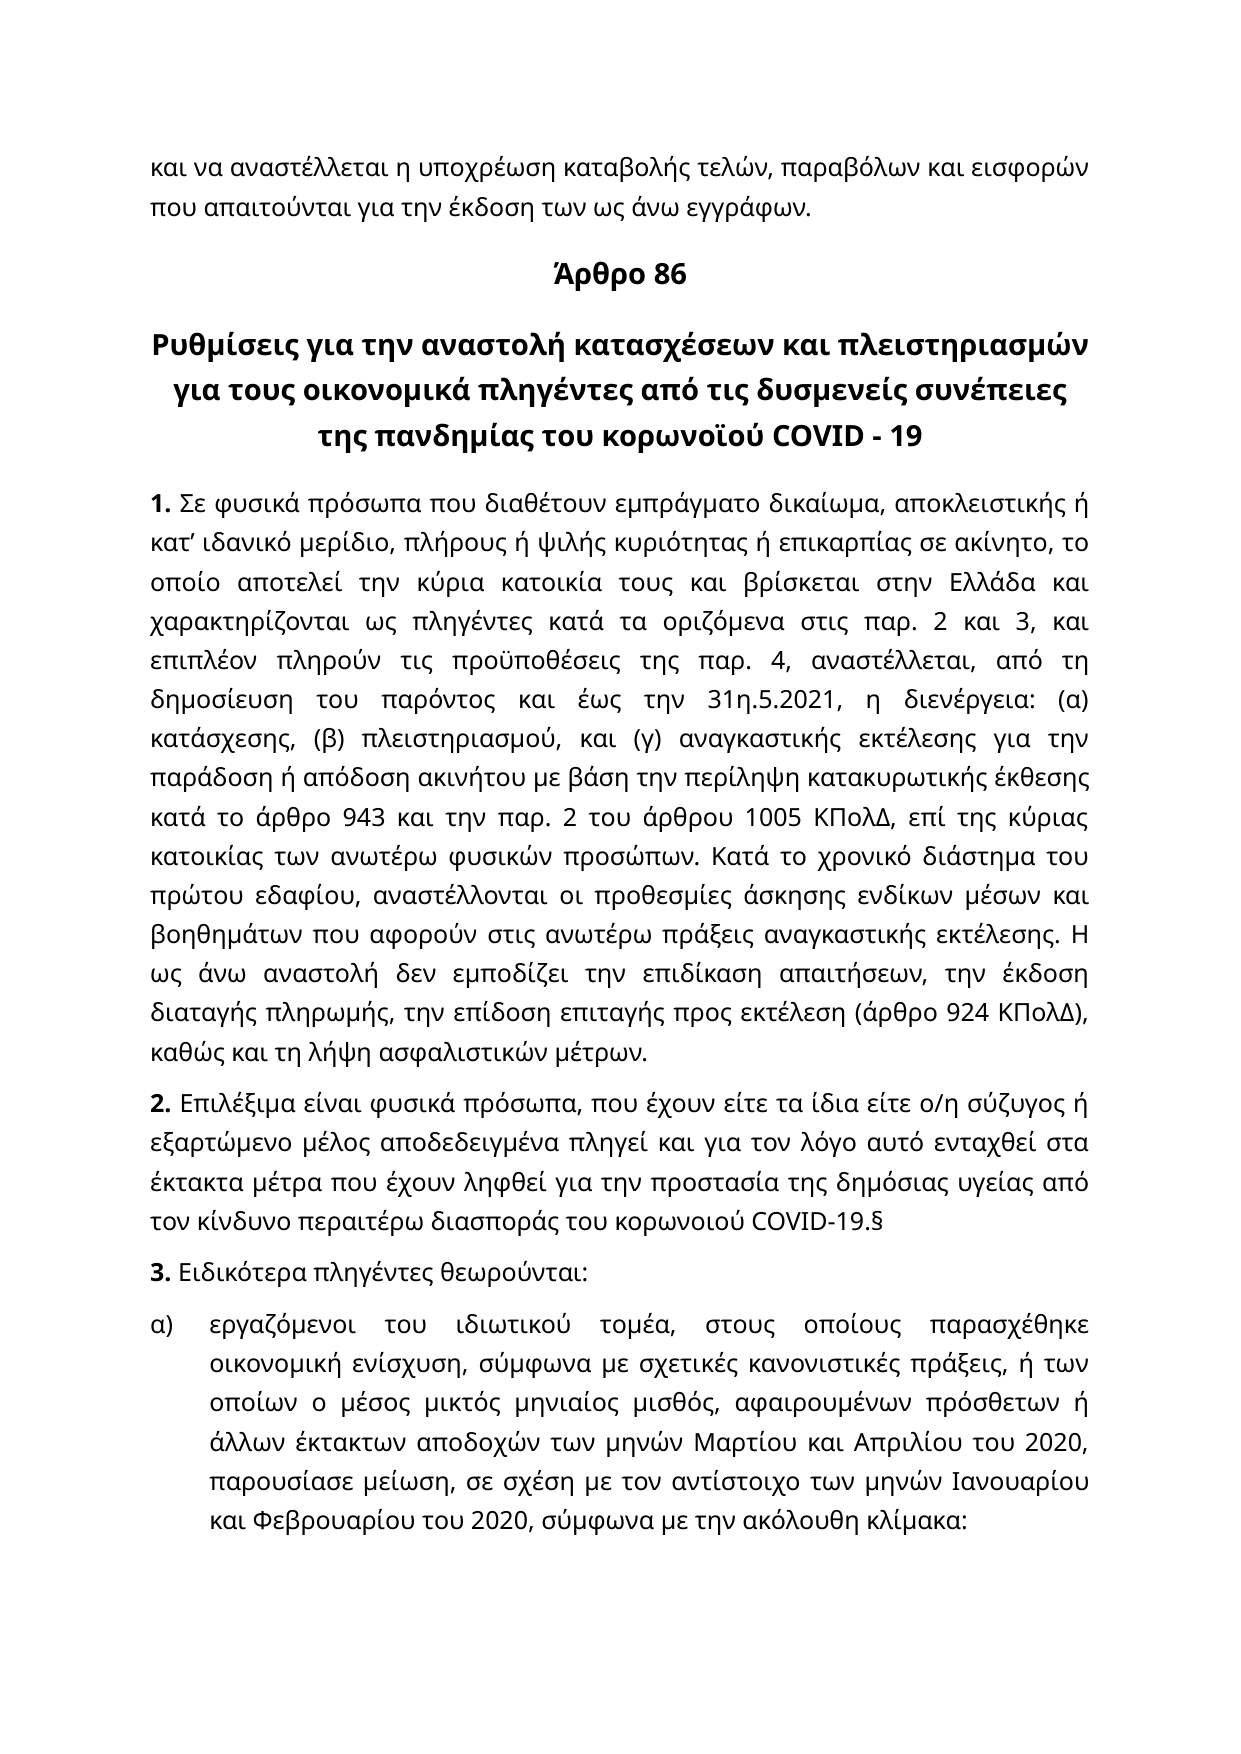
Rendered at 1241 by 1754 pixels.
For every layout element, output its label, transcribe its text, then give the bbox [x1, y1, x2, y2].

subtitle Άρθρο 86 [150, 253, 1090, 293]
list α) εργαζόμενοι του ιδιωτικού τομέα, στους οποίους παρασχέθηκε οικονομική ενίσχυση, σύμφωνα με σχετικές κανονιστικές πράξεις, ή των οποίων ο μέσος μικτός μηνιαίος μισθός, αφαιρουμένων πρόσθετων ή άλλων έκτακτων αποδοχών των μηνών Μαρτίου και Απριλίου του 2020, παρουσίασε μείωση, σε σχέση με τον αντίστοιχο των μηνών Ιανουαρίου και Φεβρουαρίου του 2020, σύμφωνα με την ακόλουθη κλίμακα: [150, 1307, 1090, 1537]
text 3. Eιδικότερα πληγέντες θεωρούνται: [150, 1255, 1090, 1289]
text και να αναστέλλεται η υποχρέωση καταβολής τελών, παραβόλων και εισφορών που απαιτούνται για την έκδοση των ως άνω εγγράφων. [150, 150, 1090, 223]
subtitle Ρυθμίσεις για την αναστολή κατασχέσεων και πλειστηριασμών για τους οικονομικά πληγέντες από τις δυσμενείς συνέπειες της πανδημίας του κορωνοϊού COVID - 19 [150, 324, 1090, 455]
text 2. Επιλέξιμα είναι φυσικά πρόσωπα, που έχουν είτε τα ίδια είτε ο/η σύζυγος ή εξαρτώμενο μέλος αποδεδειγμένα πληγεί και για τον λόγο αυτό ενταχθεί στα έκτακτα μέτρα που έχουν ληφθεί για την προστασία της δημόσιας υγείας από τον κίνδυνο περαιτέρω διασποράς του κορωνοιού COVID-19.§ [150, 1086, 1090, 1237]
text 1. Σε φυσικά πρόσωπα που διαθέτουν εμπράγματο δικαίωμα, αποκλειστικής ή κατ’ ιδανικό μερίδιο, πλήρους ή ψιλής κυριότητας ή επικαρπίας σε ακίνητο, το οποίο αποτελεί την κύρια κατοικία τους και βρίσκεται στην Ελλάδα και χαρακτηρίζονται ως πληγέντες κατά τα οριζόμενα στις παρ. 2 και 3, και επιπλέον πληρούν τις προϋποθέσεις της παρ. 4, αναστέλλεται, από τη δημοσίευση του παρόντος και έως την 31η.5.2021, η διενέργεια: (α) κατάσχεσης, (β) πλειστηριασμού, και (γ) αναγκαστικής εκτέλεσης για την παράδοση ή απόδοση ακινήτου με βάση την περίληψη κατακυρωτικής έκθεσης κατά το άρθρο 943 και την παρ. 2 του άρθρου 1005 ΚΠολΔ, επί της κύριας κατοικίας των ανωτέρω φυσικών προσώπων. Κατά το χρονικό διάστημα του πρώτου εδαφίου, αναστέλλονται οι προθεσμίες άσκησης ενδίκων μέσων και βοηθημάτων που αφορούν στις ανωτέρω πράξεις αναγκαστικής εκτέλεσης. Η ως άνω αναστολή δεν εμποδίζει την επιδίκαση απαιτήσεων, την έκδοση διαταγής πληρωμής, την επίδοση επιταγής προς εκτέλεση (άρθρο 924 ΚΠολΔ), καθώς και τη λήψη ασφαλιστικών μέτρων. [150, 486, 1090, 1068]
